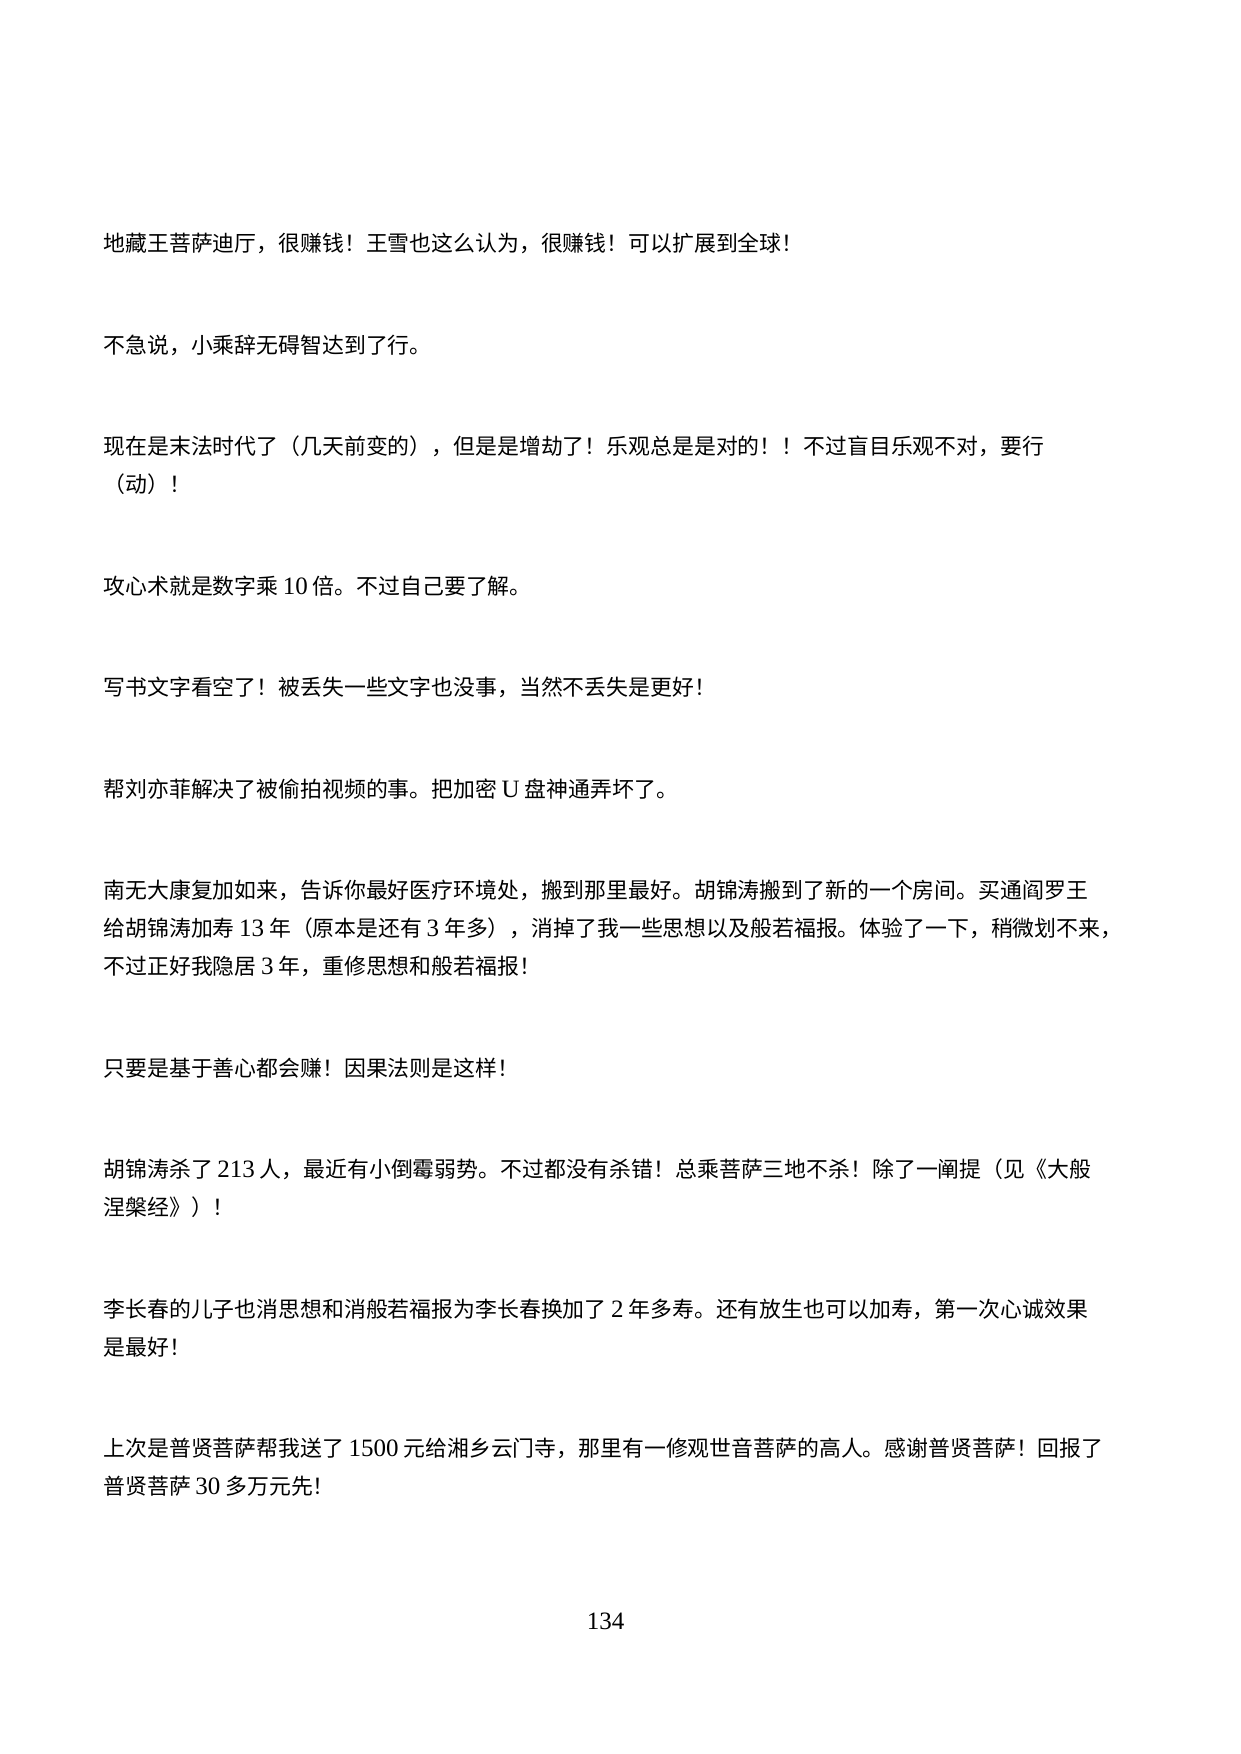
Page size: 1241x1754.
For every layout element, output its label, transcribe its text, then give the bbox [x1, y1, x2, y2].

text 上次是普贤菩萨帮我送了1500元给湘乡云门寺，那里有一修观世音菩萨的高人。感谢普贤菩萨！回报了普贤菩萨30多万元先！ [103, 1431, 1107, 1501]
text 只要是基于善心都会赚！因果法则是这样！ [103, 1051, 1107, 1082]
text 南无大康复加如来，告诉你最好医疗环境处，搬到那里最好。胡锦涛搬到了新的一个房间。买通阎罗王给胡锦涛加寿13年（原本是还有3年多），消掉了我一些思想以及般若福报。体验了一下，稍微划不来，不过正好我隐居3年，重修思想和般若福报！ [103, 873, 1107, 981]
text 攻心术就是数字乘10倍。不过自己要了解。 [103, 569, 1107, 600]
text 写书文字看空了！被丢失一些文字也没事，当然不丢失是更好！ [103, 670, 1107, 702]
text 帮刘亦菲解决了被偷拍视频的事。把加密U盘神通弄坏了。 [103, 772, 1107, 803]
text 李长春的儿子也消思想和消般若福报为李长春换加了2年多寿。还有放生也可以加寿，第一次心诚效果是最好！ [103, 1292, 1107, 1361]
text 现在是末法时代了（几天前变的），但是是增劫了！乐观总是是对的！！不过盲目乐观不对，要行（动）！ [103, 429, 1107, 499]
text 不急说，小乘辞无碍智达到了行。 [103, 328, 1107, 359]
text 地藏王菩萨迪厅，很赚钱！王雪也这么认为，很赚钱！可以扩展到全球！ [103, 226, 1107, 258]
text 胡锦涛杀了213人，最近有小倒霉弱势。不过都没有杀错！总乘菩萨三地不杀！除了一阐提（见《大般涅槃经》）！ [103, 1152, 1107, 1222]
